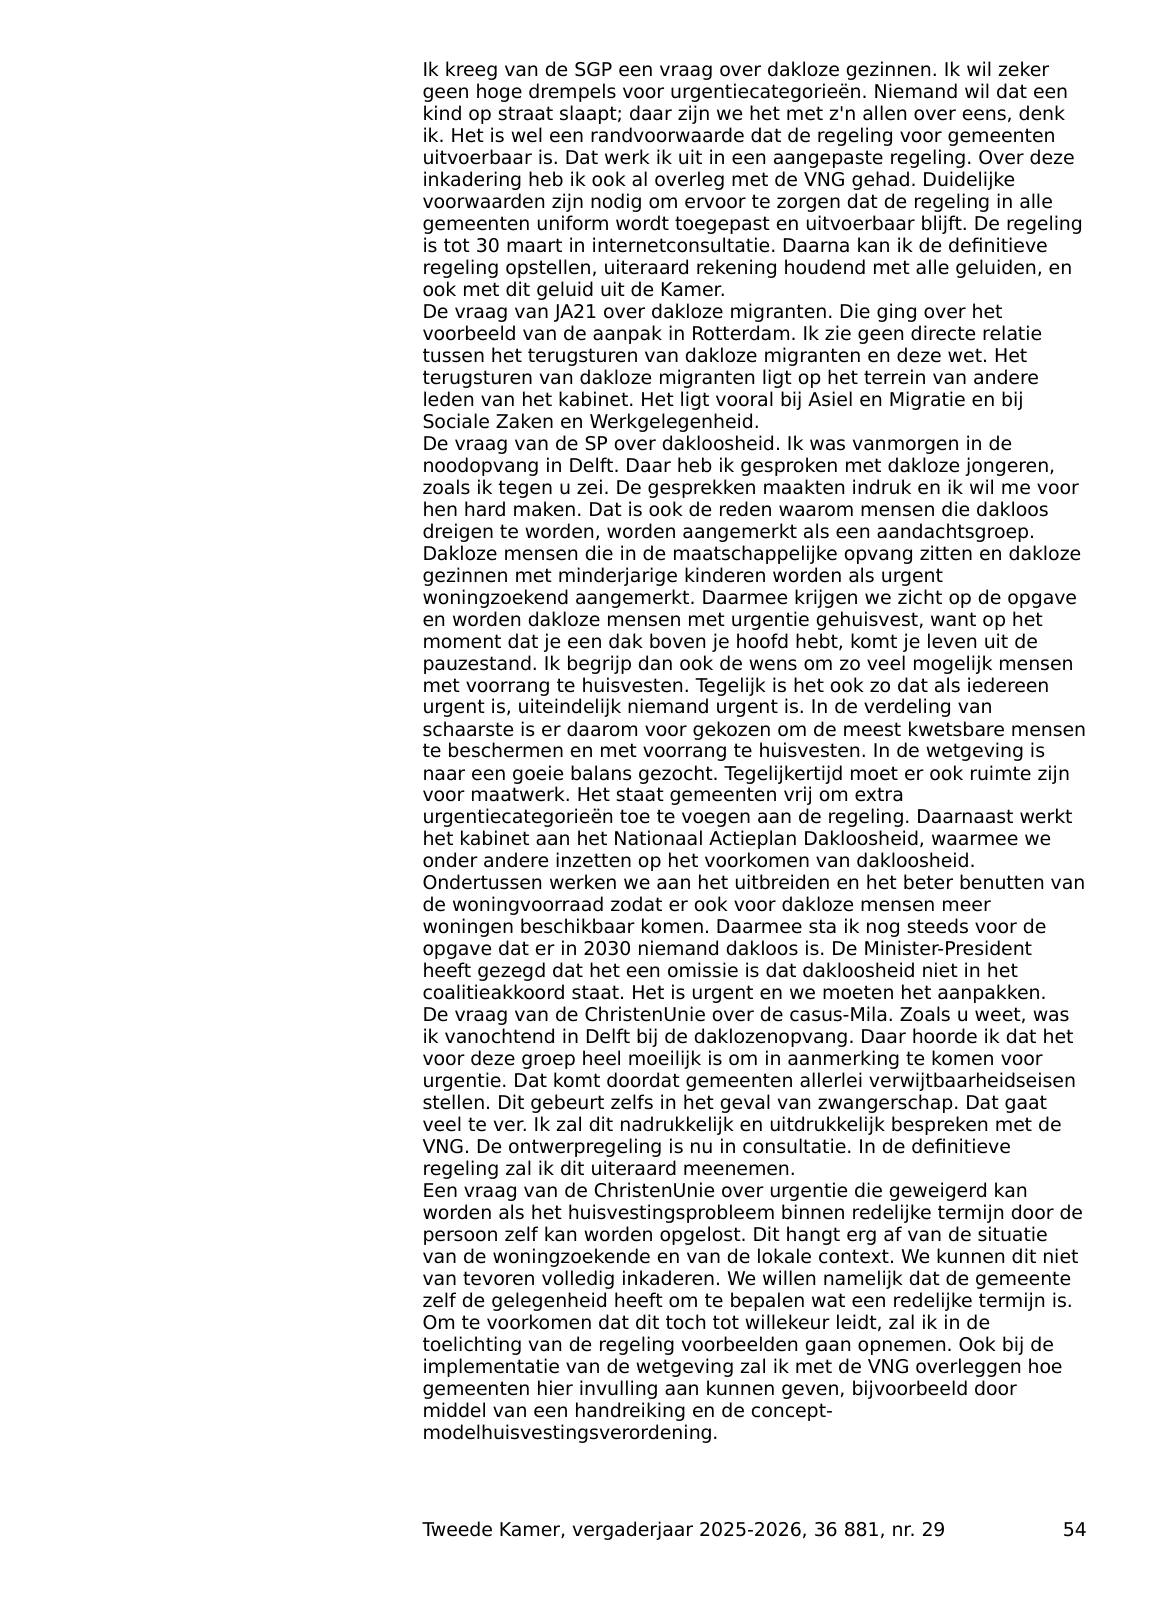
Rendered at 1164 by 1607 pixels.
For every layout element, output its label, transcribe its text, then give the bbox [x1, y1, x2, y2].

text Ik kreeg van de SGP een vraag over dakloze gezinnen. Ik wil zeker geen hoge drempels voor urgentiecategorieën. Niemand wil dat een kind op straat slaapt; daar zijn we het met z'n allen over eens, denk ik. Het is wel een randvoorwaarde dat de regeling voor gemeenten uitvoerbaar is. Dat werk ik uit in een aangepaste regeling. Over deze inkadering heb ik ook al overleg met de VNG gehad. Duidelijke voorwaarden zijn nodig om ervoor te zorgen dat de regeling in alle gemeenten uniform wordt toegepast en uitvoerbaar blijft. De regeling is tot 30 maart in internetconsultatie. Daarna kan ik de definitieve regeling opstellen, uiteraard rekening houdend met alle geluiden, en ook met dit geluid uit de Kamer. [422, 59, 1087, 301]
text De vraag van JA21 over dakloze migranten. Die ging over het voorbeeld van de aanpak in Rotterdam. Ik zie geen directe relatie tussen het terugsturen van dakloze migranten en deze wet. Het terugsturen van dakloze migranten ligt op het terrein van andere leden van het kabinet. Het ligt vooral bij Asiel en Migratie en bij Sociale Zaken en Werkgelegenheid. [422, 301, 1087, 433]
text Een vraag van de ChristenUnie over urgentie die geweigerd kan worden als het huisvestingsprobleem binnen redelijke termijn door de persoon zelf kan worden opgelost. Dit hangt erg af van de situatie van de woningzoekende en van de lokale context. We kunnen dit niet van tevoren volledig inkaderen. We willen namelijk dat de gemeente zelf de gelegenheid heeft om te bepalen wat een redelijke termijn is. Om te voorkomen dat dit toch tot willekeur leidt, zal ik in de toelichting van de regeling voorbeelden gaan opnemen. Ook bij de implementatie van de wetgeving zal ik met de VNG overleggen hoe gemeenten hier invulling aan kunnen geven, bijvoorbeeld door middel van een handreiking en de concept-modelhuisvestingsverordening. [422, 1180, 1087, 1444]
text De vraag van de SP over dakloosheid. Ik was vanmorgen in de noodopvang in Delft. Daar heb ik gesproken met dakloze jongeren, zoals ik tegen u zei. De gesprekken maakten indruk en ik wil me voor hen hard maken. Dat is ook de reden waarom mensen die dakloos dreigen te worden, worden aangemerkt als een aandachtsgroep. Dakloze mensen die in de maatschappelijke opvang zitten en dakloze gezinnen met minderjarige kinderen worden als urgent woningzoekend aangemerkt. Daarmee krijgen we zicht op de opgave en worden dakloze mensen met urgentie gehuisvest, want op het moment dat je een dak boven je hoofd hebt, komt je leven uit de pauzestand. Ik begrijp dan ook de wens om zo veel mogelijk mensen met voorrang te huisvesten. Tegelijk is het ook zo dat als iedereen urgent is, uiteindelijk niemand urgent is. In de verdeling van schaarste is er daarom voor gekozen om de meest kwetsbare mensen te beschermen en met voorrang te huisvesten. In de wetgeving is naar een goeie balans gezocht. Tegelijkertijd moet er ook ruimte zijn voor maatwerk. Het staat gemeenten vrij om extra urgentiecategorieën toe te voegen aan de regeling. Daarnaast werkt het kabinet aan het Nationaal Actieplan Dakloosheid, waarmee we onder andere inzetten op het voorkomen van dakloosheid. Ondertussen werken we aan het uitbreiden en het beter benutten van de woningvoorraad zodat er ook voor dakloze mensen meer woningen beschikbaar komen. Daarmee sta ik nog steeds voor de opgave dat er in 2030 niemand dakloos is. De Minister-President heeft gezegd dat het een omissie is dat dakloosheid niet in het coalitieakkoord staat. Het is urgent en we moeten het aanpakken. [422, 433, 1087, 1004]
text De vraag van de ChristenUnie over de casus-Mila. Zoals u weet, was ik vanochtend in Delft bij de daklozenopvang. Daar hoorde ik dat het voor deze groep heel moeilijk is om in aanmerking te komen voor urgentie. Dat komt doordat gemeenten allerlei verwijtbaarheidseisen stellen. Dit gebeurt zelfs in het geval van zwangerschap. Dat gaat veel te ver. Ik zal dit nadrukkelijk en uitdrukkelijk bespreken met de VNG. De ontwerpregeling is nu in consultatie. In de definitieve regeling zal ik dit uiteraard meenemen. [422, 1004, 1087, 1180]
